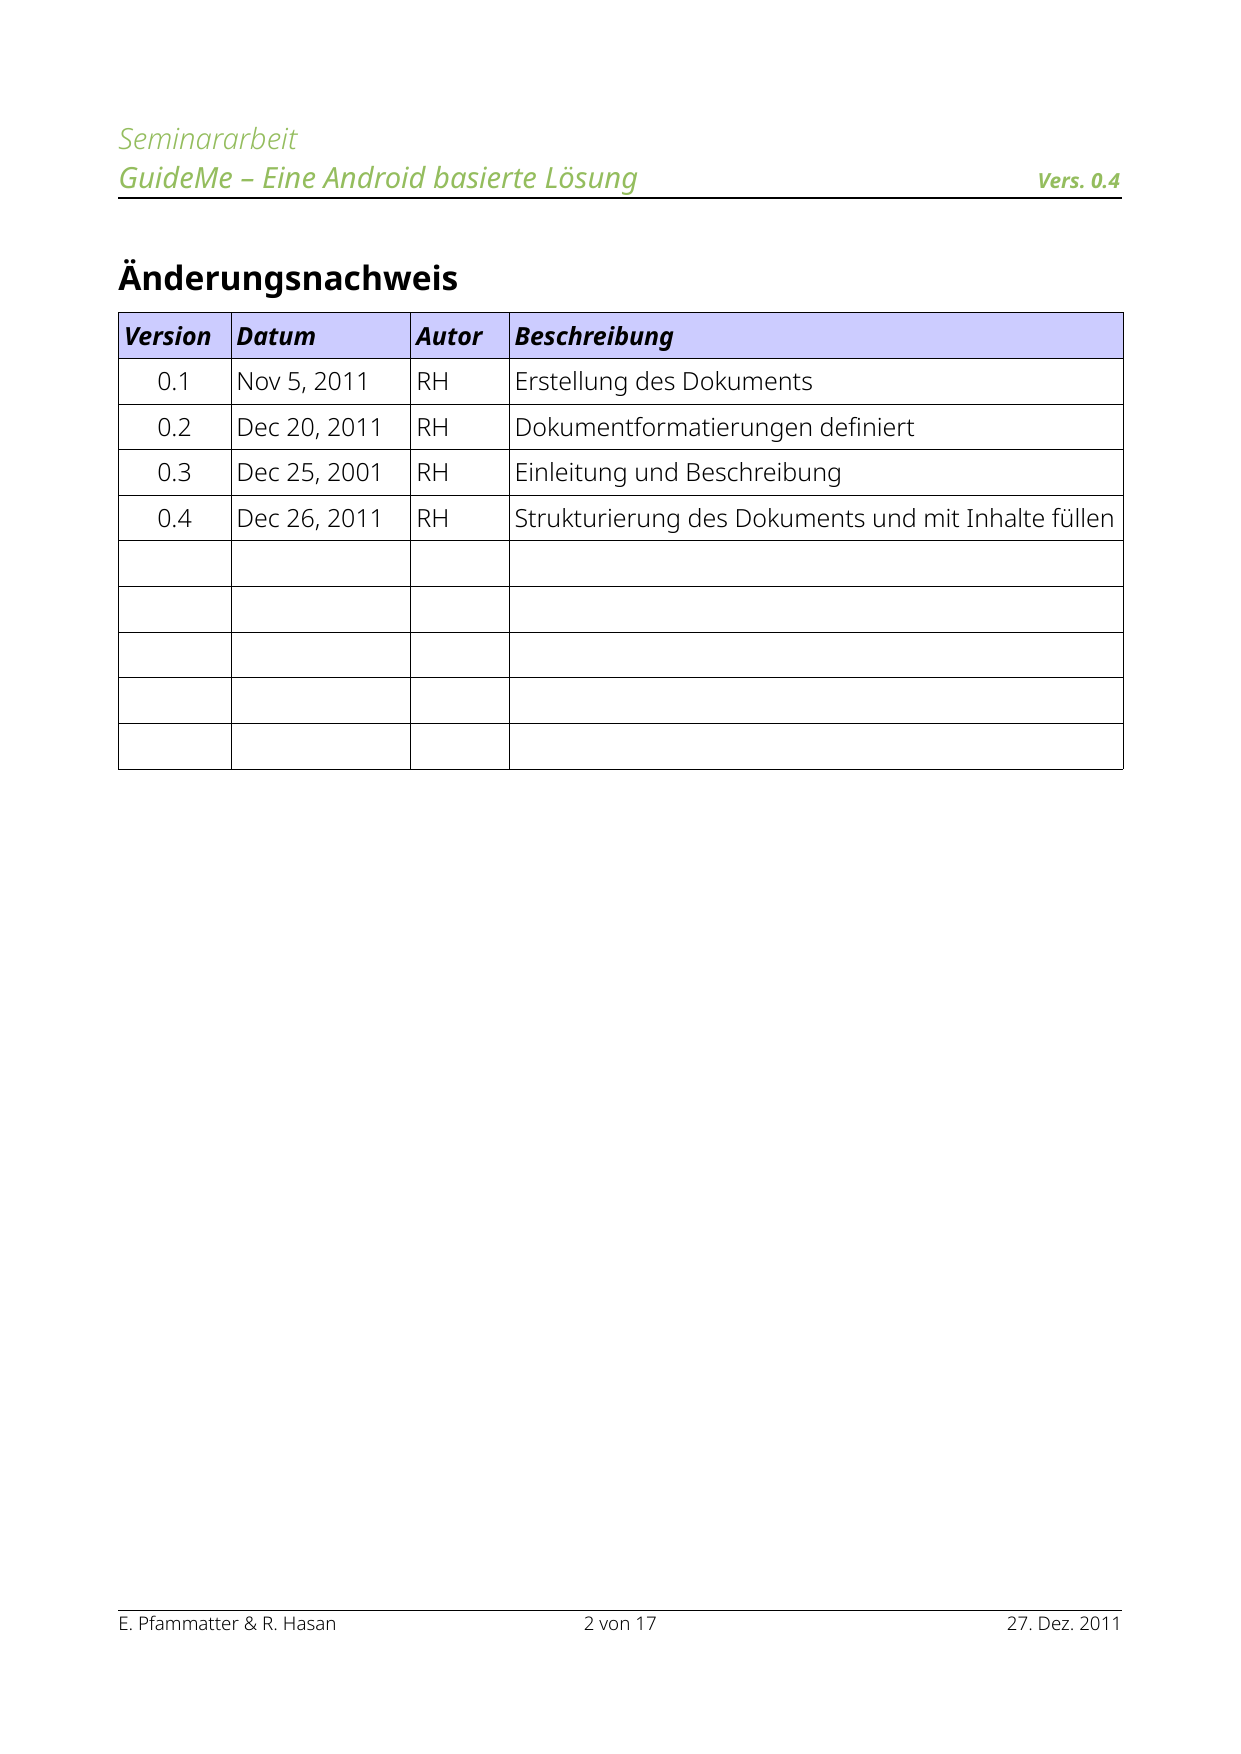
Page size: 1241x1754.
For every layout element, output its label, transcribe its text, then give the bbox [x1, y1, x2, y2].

table_cell [232, 541, 410, 586]
table_cell Dokumentformatierungen definiert [510, 405, 1123, 449]
table_cell 0.1 [119, 359, 231, 403]
table_cell [510, 541, 1123, 586]
table_cell RH [411, 405, 509, 449]
table_cell Einleitung und Beschreibung [510, 450, 1123, 495]
table_cell [411, 724, 509, 768]
table_header Beschreibung [510, 313, 1123, 358]
table_cell 0.2 [119, 405, 231, 449]
table_cell [232, 724, 410, 768]
table_cell 0.4 [119, 496, 231, 540]
table_cell RH [411, 450, 509, 495]
table_cell RH [411, 359, 509, 403]
table_cell [232, 678, 410, 723]
table_header Datum [232, 313, 410, 358]
table_cell [510, 587, 1123, 632]
table_cell [510, 633, 1123, 677]
table_cell [411, 678, 509, 723]
table_cell 25. Dez 2001 [232, 450, 410, 495]
table_cell Erstellung des Dokuments [510, 359, 1123, 403]
table_header Version [119, 313, 231, 358]
table_header Autor [411, 313, 509, 358]
table_cell [510, 724, 1123, 768]
table_cell [232, 587, 410, 632]
table_cell [411, 587, 509, 632]
table_cell [119, 633, 231, 677]
table_cell [232, 633, 410, 677]
table_cell [119, 678, 231, 723]
table_cell 5. Nov 2011 [232, 359, 410, 403]
table_cell [119, 541, 231, 586]
subtitle Änderungsnachweis [118, 254, 1122, 300]
table_cell 26. Dez 2011 [232, 496, 410, 540]
table_cell 20. Dez 2011 [232, 405, 410, 449]
table_cell 0.3 [119, 450, 231, 495]
table_cell [411, 541, 509, 586]
table_cell [119, 587, 231, 632]
table_cell [119, 724, 231, 768]
table_cell Strukturierung des Dokuments und mit Inhalte füllen [510, 496, 1123, 540]
table_cell [411, 633, 509, 677]
table_cell [510, 678, 1123, 723]
table_cell RH [411, 496, 509, 540]
